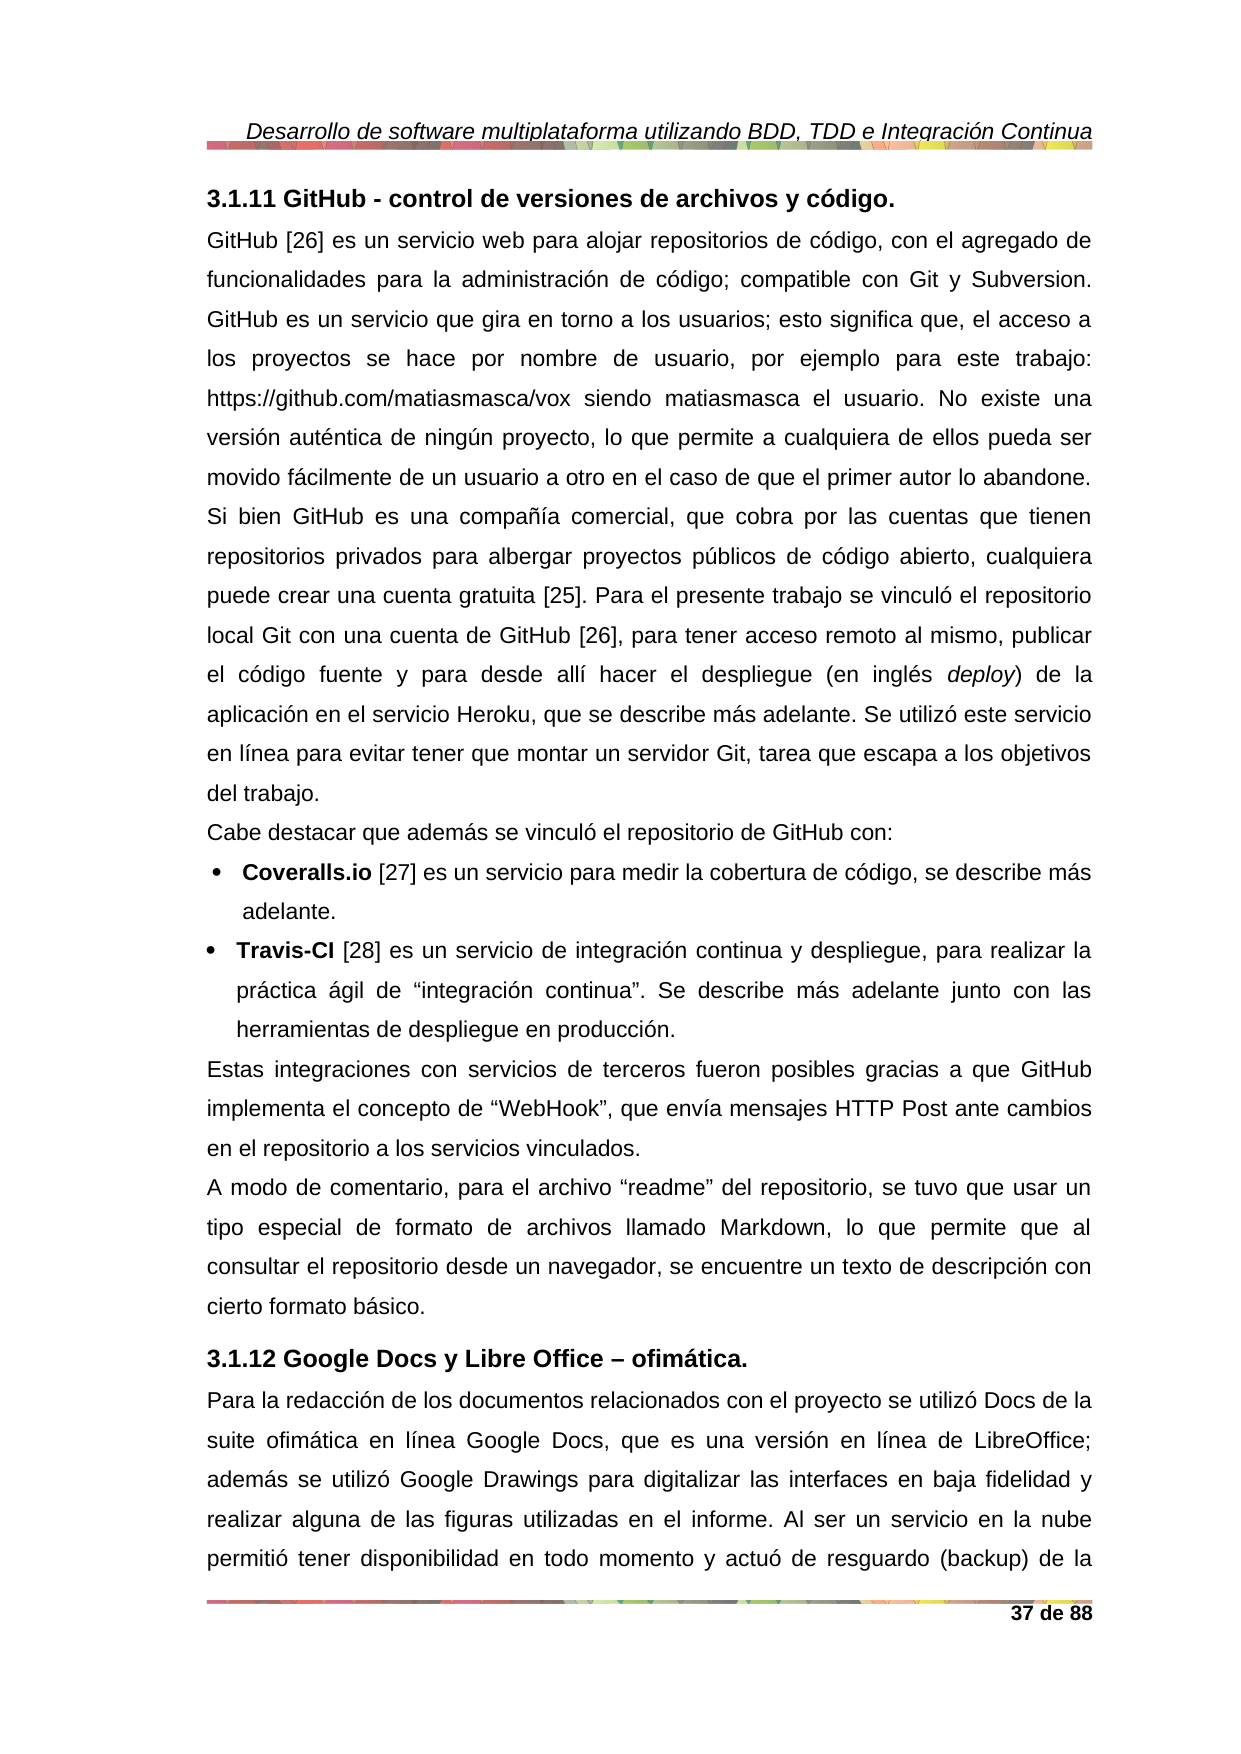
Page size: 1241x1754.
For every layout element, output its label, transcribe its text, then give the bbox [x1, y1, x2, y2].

text GitHub [26] es un servicio web para alojar repositorios de código, con el agregado de funcionalidades para la administración de código; compatible con Git y Subversion. GitHub es un servicio que gira en torno a los usuarios; esto significa que, el acceso a los proyectos se hace por nombre de usuario, por ejemplo para este trabajo: https://github.com/matiasmasca/vox siendo matiasmasca el usuario. No existe una versión auténtica de ningún proyecto, lo que permite a cualquiera de ellos pueda ser movido fácilmente de un usuario a otro en el caso de que el primer autor lo abandone. Si bien GitHub es una compañía comercial, que cobra por las cuentas que tienen repositorios privados para albergar proyectos públicos de código abierto, cualquiera puede crear una cuenta gratuita [25]. Para el presente trabajo se vinculó el repositorio local Git con una cuenta de GitHub [26], para tener acceso remoto al mismo, publicar el código fuente y para desde allí hacer el despliegue (en inglés deploy) de la aplicación en el servicio Heroku, que se describe más adelante. Se utilizó este servicio en línea para evitar tener que montar un servidor Git, tarea que escapa a los objetivos del trabajo. [207, 227, 1093, 806]
text A modo de comentario, para el archivo “readme” del repositorio, se tuvo que usar un tipo especial de formato de archivos llamado Markdown, lo que permite que al consultar el repositorio desde un navegador, se encuentre un texto de descripción con cierto formato básico. [207, 1174, 1093, 1319]
text Para la redacción de los documentos relacionados con el proyecto se utilizó Docs de la suite ofimática en línea Google Docs, que es una versión en línea de LibreOffice; además se utilizó Google Drawings para digitalizar las interfaces en baja fidelidad y realizar alguna de las figuras utilizadas en el informe. Al ser un servicio en la nube permitió tener disponibilidad en todo momento y actuó de resguardo (backup) de la [207, 1387, 1093, 1571]
list Travis-CI [28] es un servicio de integración continua y despliegue, para realizar la práctica ágil de “integración continua”. Se describe más adelante junto con las herramientas de despliegue en producción. [207, 937, 1093, 1043]
list Coveralls.io [27] es un servicio para medir la cobertura de código, se describe más adelante. [213, 858, 1093, 924]
text Cabe destacar que además se vinculó el repositorio de GitHub con: [207, 819, 1093, 845]
list 3.1.11 GitHub - control de versiones de archivos y código. [207, 184, 1093, 212]
text Estas integraciones con servicios de terceros fueron posibles gracias a que GitHub implementa el concepto de “WebHook”, que envía mensajes HTTP Post ante cambios en el repositorio a los servicios vinculados. [207, 1056, 1093, 1161]
list 3.1.12 Google Docs y Libre Office – ofimática. [207, 1344, 1093, 1373]
